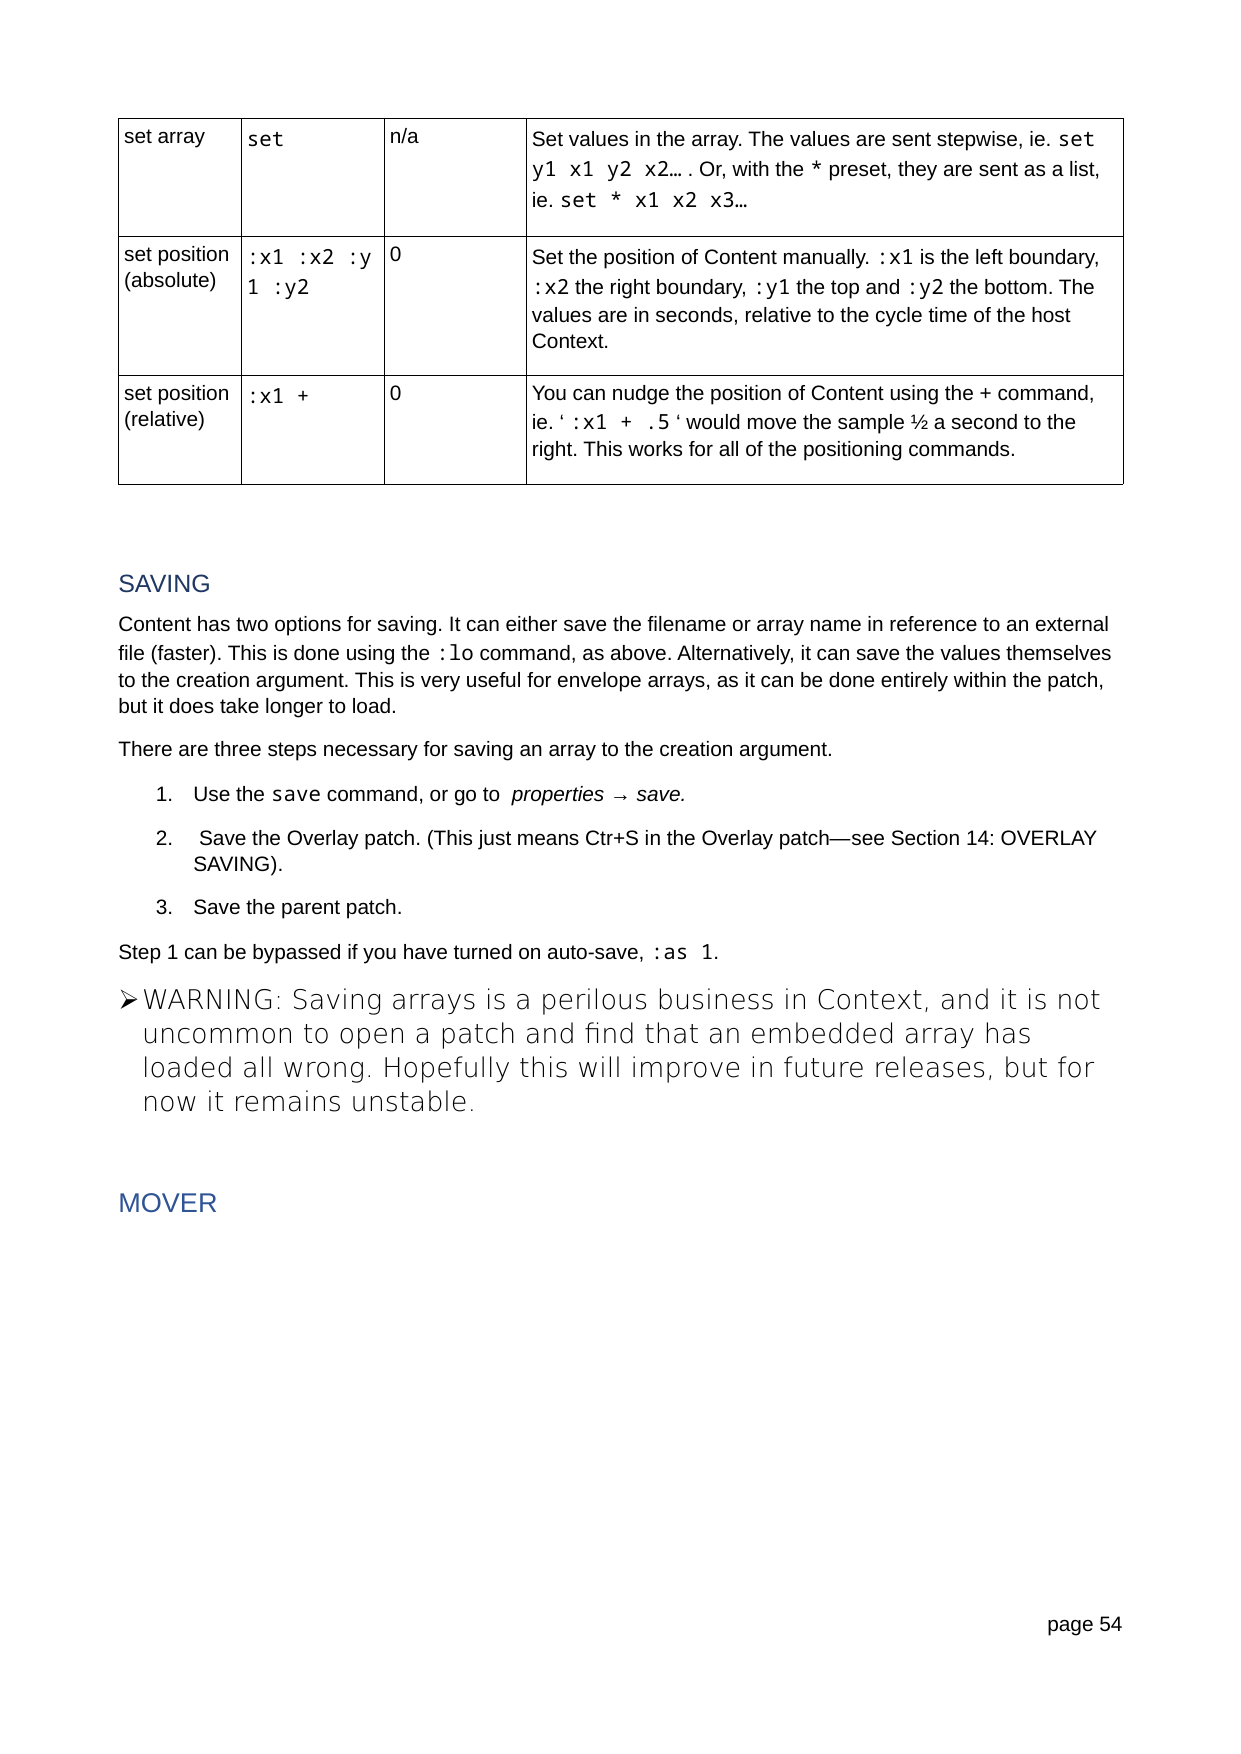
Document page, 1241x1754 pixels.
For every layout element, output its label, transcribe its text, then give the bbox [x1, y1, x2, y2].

text Step 1 can be bypassed if you have turned on auto-save, :as 1. [118, 937, 1122, 965]
table_cell 0 [385, 376, 526, 484]
list WARNING: Saving arrays is a perilous business in Context, and it is not uncommon to open a patch and find that an embedded array has loaded all wrong. Hopefully this will improve in future releases, but for now it remains unstable. [118, 984, 1122, 1118]
table_cell Set values in the array. The values are sent stepwise, ie. set y1 x1 y2 x2… . Or, with the * preset, they are sent as a list, ie. set * x1 x2 x3… [527, 119, 1123, 236]
text There are three steps necessary for saving an array to the creation argument. [118, 736, 1122, 760]
table_cell set [242, 119, 384, 236]
list Save the parent patch. [156, 894, 1122, 918]
subtitle MOVER [118, 1187, 1122, 1218]
table_cell set position (absolute) [119, 237, 241, 375]
table_cell 0 [385, 237, 526, 375]
subtitle SAVING [118, 569, 1122, 597]
table_cell n/a [385, 119, 526, 236]
table_cell set position (relative) [119, 376, 241, 484]
text Content has two options for saving. It can either save the filename or array name in reference to an external file (faster). This is done using the :lo command, as above. Alternatively, it can save the values themselves to the creation argument. This is very useful for envelope arrays, as it can be done entirely within the patch, but it does take longer to load. [118, 612, 1122, 718]
table_cell Set the position of Content manually. :x1 is the left boundary, :x2 the right boundary, :y1 the top and :y2 the bottom. The values are in seconds, relative to the cycle time of the host Context. [527, 237, 1123, 375]
table_cell set array [119, 119, 241, 236]
table_cell :x1 + [242, 376, 384, 484]
list Use the save command, or go to properties → save. [156, 779, 1122, 807]
table_cell :x1 :x2 :y1 :y2 [242, 237, 384, 375]
list Save the Overlay patch. (This just means Ctr+S in the Overlay patch—see Section 14: OVERLAY SAVING). [156, 826, 1122, 876]
table_cell You can nudge the position of Content using the + command, ie. ‘ :x1 + .5 ‘ would move the sample ½ a second to the right. This works for all of the positioning commands. [527, 376, 1123, 484]
